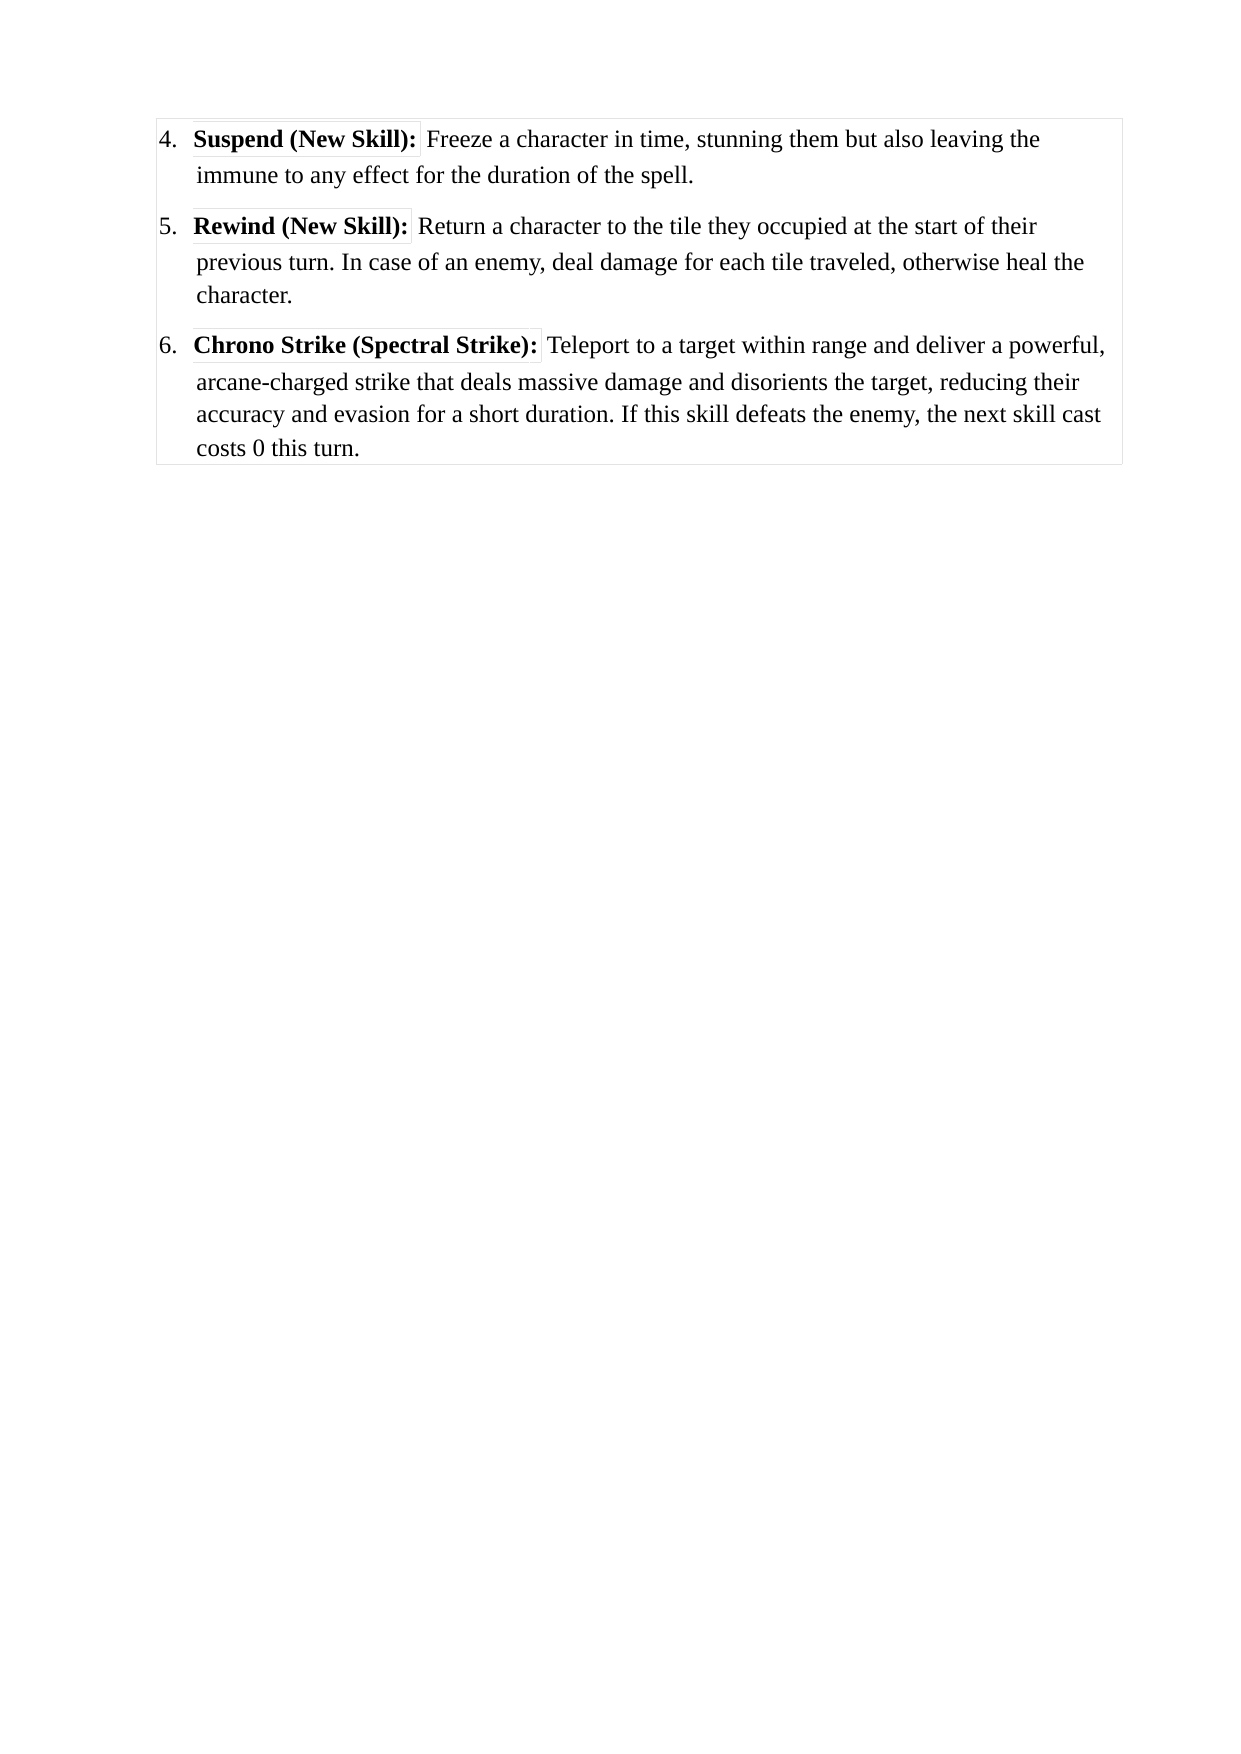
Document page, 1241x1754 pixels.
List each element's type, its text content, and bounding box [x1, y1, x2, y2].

list Rewind (New Skill): Return a character to the tile they occupied at the start of their previous turn. In case of an enemy, deal damage for each tile traveled, otherwise heal the character. [157, 205, 1122, 309]
list Chrono Strike (Spectral Strike): Teleport to a target within range and deliver a powerful, arcane-charged strike that deals massive damage and disorients the target, reducing their accuracy and evasion for a short duration. If this skill defeats the enemy, the next skill cast costs 0 this turn. [157, 324, 1122, 464]
list Suspend (New Skill): Freeze a character in time, stunning them but also leaving the immune to any effect for the duration of the spell. [157, 119, 1122, 189]
